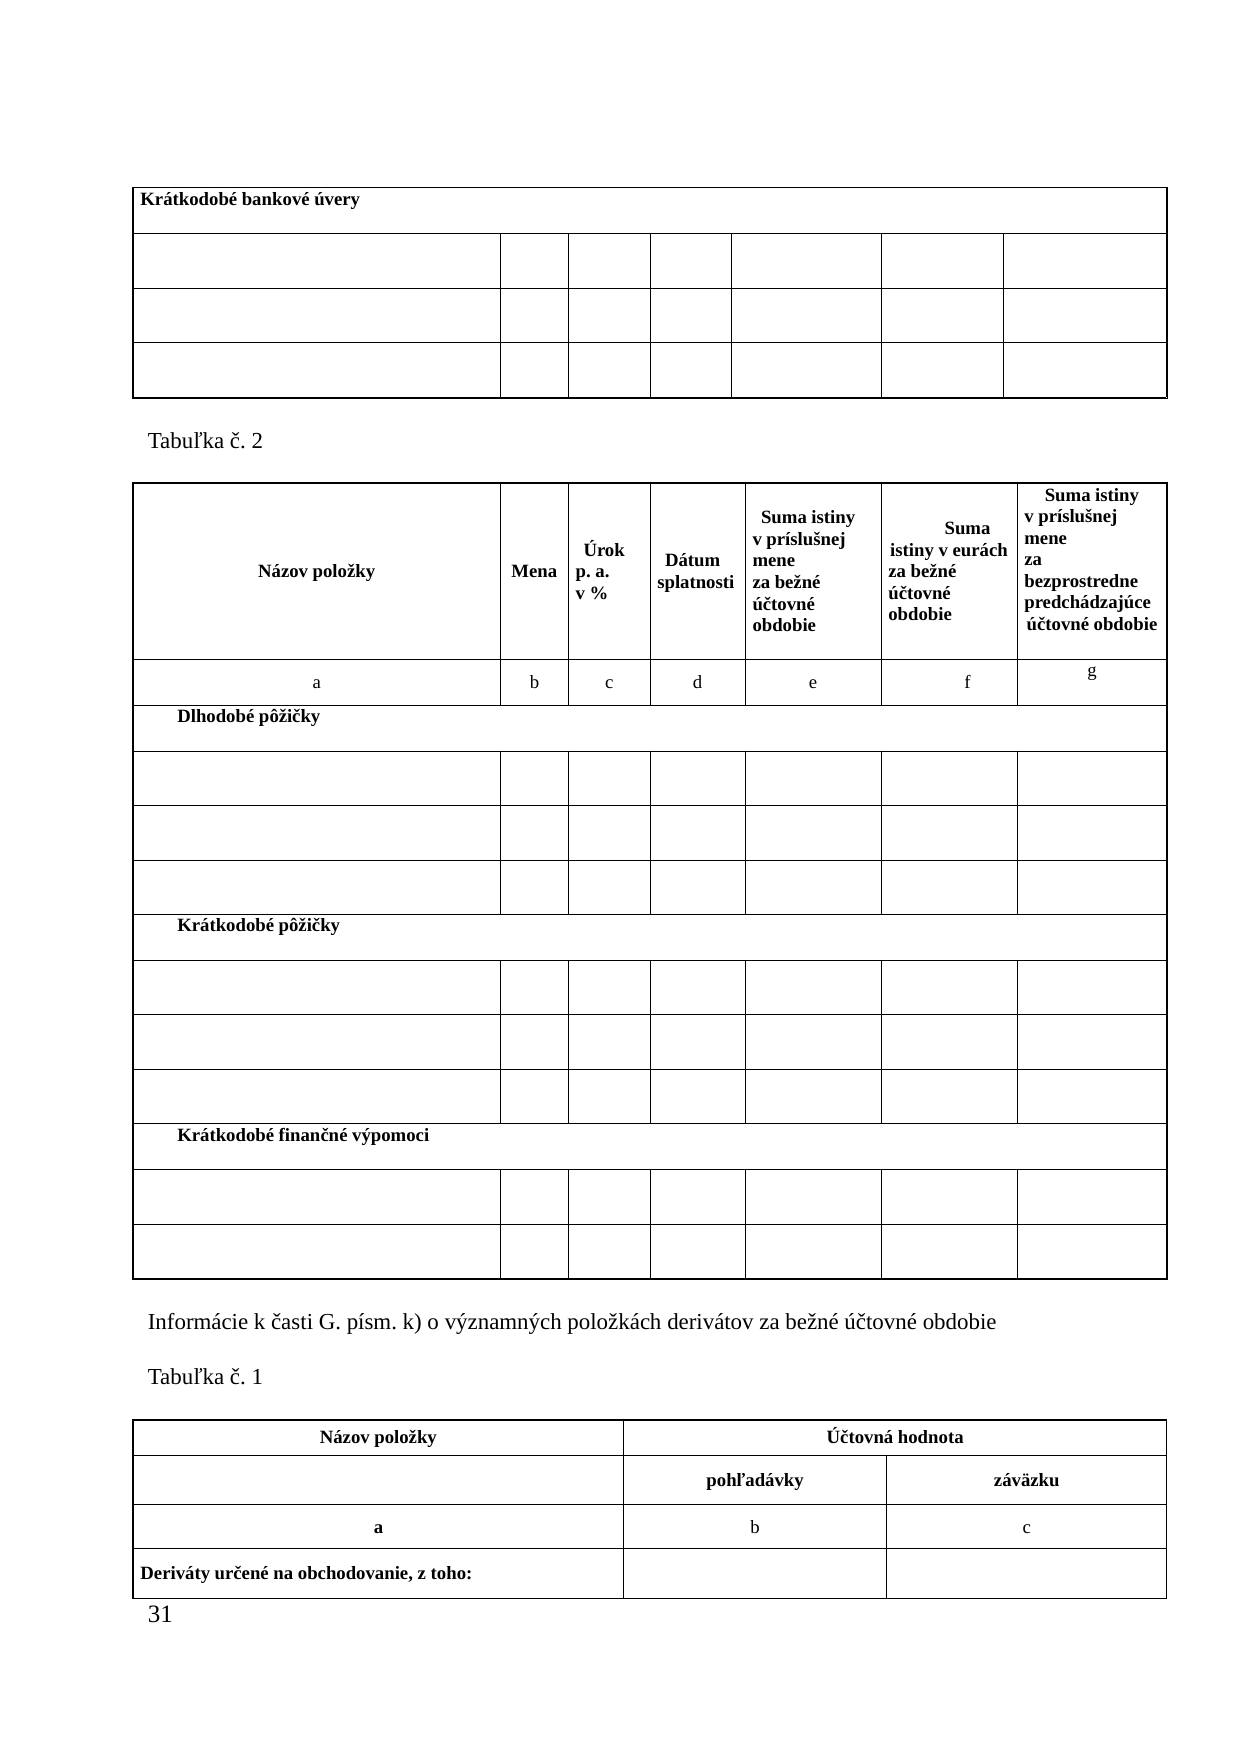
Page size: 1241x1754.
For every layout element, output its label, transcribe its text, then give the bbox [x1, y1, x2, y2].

table_cell [501, 234, 568, 288]
table_cell [501, 806, 568, 859]
table_cell [651, 806, 745, 859]
table_cell [882, 861, 1017, 914]
table_cell [134, 861, 500, 914]
table_cell a [134, 1505, 623, 1548]
table_header Suma istiny v eurách za bežné účtovné obdobie [882, 484, 1017, 658]
table_cell [651, 861, 745, 914]
table_cell Deriváty určené na obchodovanie, z toho: [134, 1549, 623, 1598]
table_cell [1004, 234, 1166, 288]
table_cell [134, 806, 500, 859]
table_cell [882, 289, 1003, 342]
table_cell Dlhodobé pôžičky [134, 706, 1166, 751]
table_cell [882, 343, 1003, 396]
table_cell [882, 1225, 1017, 1278]
table_cell [569, 1015, 650, 1069]
table_cell [569, 1225, 650, 1278]
table_cell [624, 1549, 886, 1598]
table_cell [134, 1015, 500, 1069]
table_cell [501, 861, 568, 914]
table_cell [134, 289, 500, 342]
table_header Názov položky [134, 1421, 623, 1454]
table_cell [1018, 1225, 1166, 1278]
table_cell b [501, 660, 568, 704]
table_cell [651, 961, 745, 1014]
table_cell [732, 289, 881, 342]
table_cell [746, 806, 881, 859]
table_cell [501, 1170, 568, 1224]
table_cell [134, 1170, 500, 1224]
table_cell [746, 961, 881, 1014]
table_cell [651, 289, 731, 342]
table_cell [746, 1225, 881, 1278]
table_cell [882, 752, 1017, 805]
table_cell [1018, 961, 1166, 1014]
table_cell [882, 234, 1003, 288]
table_cell [569, 343, 650, 396]
table_cell pohľadávky [624, 1456, 886, 1504]
table_cell [882, 961, 1017, 1014]
table_cell [882, 806, 1017, 859]
table_cell b [624, 1505, 886, 1548]
table_cell [651, 1070, 745, 1123]
table_cell [882, 1070, 1017, 1123]
text Informácie k časti G. písm. k) o významných položkách derivátov za bežné účtovné obdobie [148, 1308, 1167, 1335]
table_cell [569, 1170, 650, 1224]
table_cell [887, 1549, 1166, 1598]
table_cell [746, 1070, 881, 1123]
table_cell [651, 752, 745, 805]
table_cell a [134, 660, 500, 704]
table_cell [501, 1070, 568, 1123]
table_header Suma istiny v príslušnej mene za bežné účtovné obdobie [746, 484, 881, 658]
table_cell [134, 1225, 500, 1278]
table_cell [501, 1225, 568, 1278]
table_cell [134, 343, 500, 396]
table_cell [746, 752, 881, 805]
table_cell [501, 1015, 568, 1069]
table_cell [651, 343, 731, 396]
table_cell [651, 1170, 745, 1224]
table_cell c [887, 1505, 1166, 1548]
table_cell c [569, 660, 650, 704]
table_cell [134, 961, 500, 1014]
table_cell [1018, 752, 1166, 805]
text Tabuľka č. 2 [148, 427, 1167, 453]
table_cell [569, 861, 650, 914]
table_cell [651, 1015, 745, 1069]
table_cell [569, 289, 650, 342]
table_cell [134, 1456, 623, 1504]
table_cell [134, 1070, 500, 1123]
table_cell [746, 1170, 881, 1224]
table_cell g [1018, 660, 1166, 704]
table_cell [732, 234, 881, 288]
table_cell záväzku [887, 1456, 1166, 1504]
table_cell Krátkodobé finančné výpomoci [134, 1124, 1166, 1169]
table_cell Krátkodobé pôžičky [134, 915, 1166, 960]
table_cell [134, 234, 500, 288]
table_cell [501, 961, 568, 1014]
table_header Úrok p. a. v % [569, 484, 650, 658]
table_cell [1018, 1170, 1166, 1224]
table_cell [501, 752, 568, 805]
table_header Dátum splatnosti [651, 484, 745, 658]
table_header Mena [501, 484, 568, 658]
text Tabuľka č. 1 [148, 1363, 1167, 1390]
table_cell [569, 1070, 650, 1123]
table_cell [882, 1015, 1017, 1069]
table_cell [569, 961, 650, 1014]
table_cell [1018, 1070, 1166, 1123]
table_cell [1018, 1015, 1166, 1069]
table_cell f [882, 660, 1017, 704]
table_cell [732, 343, 881, 396]
table_cell [569, 752, 650, 805]
table_cell e [746, 660, 881, 704]
table_cell Krátkodobé bankové úvery [134, 188, 1166, 233]
table_cell [651, 234, 731, 288]
table_cell [134, 752, 500, 805]
table_cell [882, 1170, 1017, 1224]
table_header Suma istiny v príslušnej mene za bezprostredne predchádzajúce účtovné obdobie [1018, 484, 1166, 658]
table_cell [501, 343, 568, 396]
table_header Názov položky [134, 484, 500, 658]
table_cell [746, 1015, 881, 1069]
table_cell [569, 806, 650, 859]
table_cell [1004, 343, 1166, 396]
table_cell [1018, 806, 1166, 859]
table_cell [651, 1225, 745, 1278]
table_cell [569, 234, 650, 288]
table_cell [501, 289, 568, 342]
table_cell [1018, 861, 1166, 914]
table_cell [746, 861, 881, 914]
table_header Účtovná hodnota [624, 1421, 1166, 1454]
table_cell [1004, 289, 1166, 342]
table_cell d [651, 660, 745, 704]
